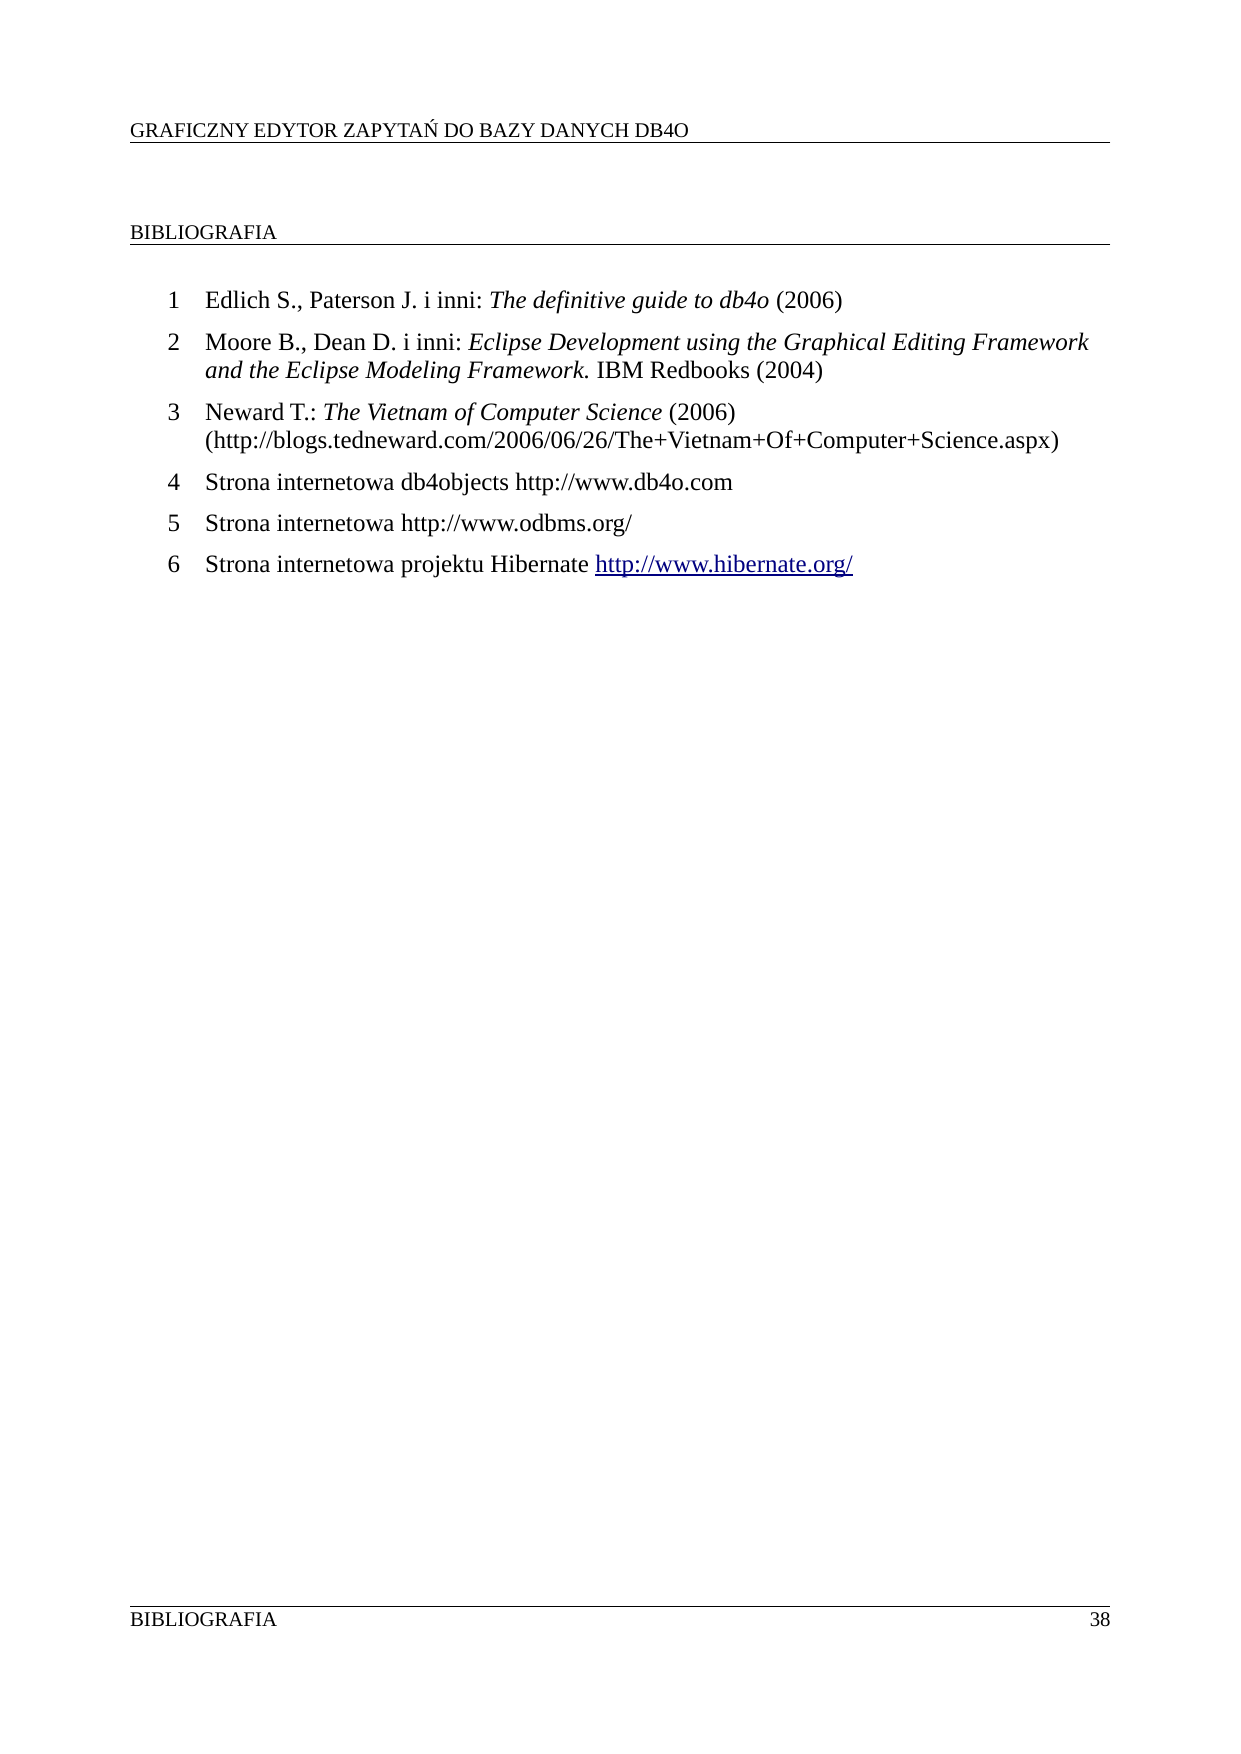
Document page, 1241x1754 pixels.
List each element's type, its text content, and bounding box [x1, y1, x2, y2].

list Neward T.: The Vietnam of Computer Science (2006) (http://blogs.tedneward.com/2006/06/26/The+Vietnam+Of+Computer+Science.aspx) [167, 397, 1110, 454]
list Strona internetowa http://www.odbms.org/ [167, 508, 1110, 537]
list Edlich S., Paterson J. i inni: The definitive guide to db4o (2006) [167, 286, 1110, 314]
subtitle BIBLIOGRAFIA [130, 220, 1110, 244]
list Moore B., Dean D. i inni: Eclipse Development using the Graphical Editing Framework and the Eclipse Modeling Framework. IBM Redbooks (2004) [167, 327, 1110, 384]
list Strona internetowa projektu Hibernate http://www.hibernate.org/ [167, 549, 1110, 578]
list Strona internetowa db4objects http://www.db4o.com [167, 467, 1110, 496]
